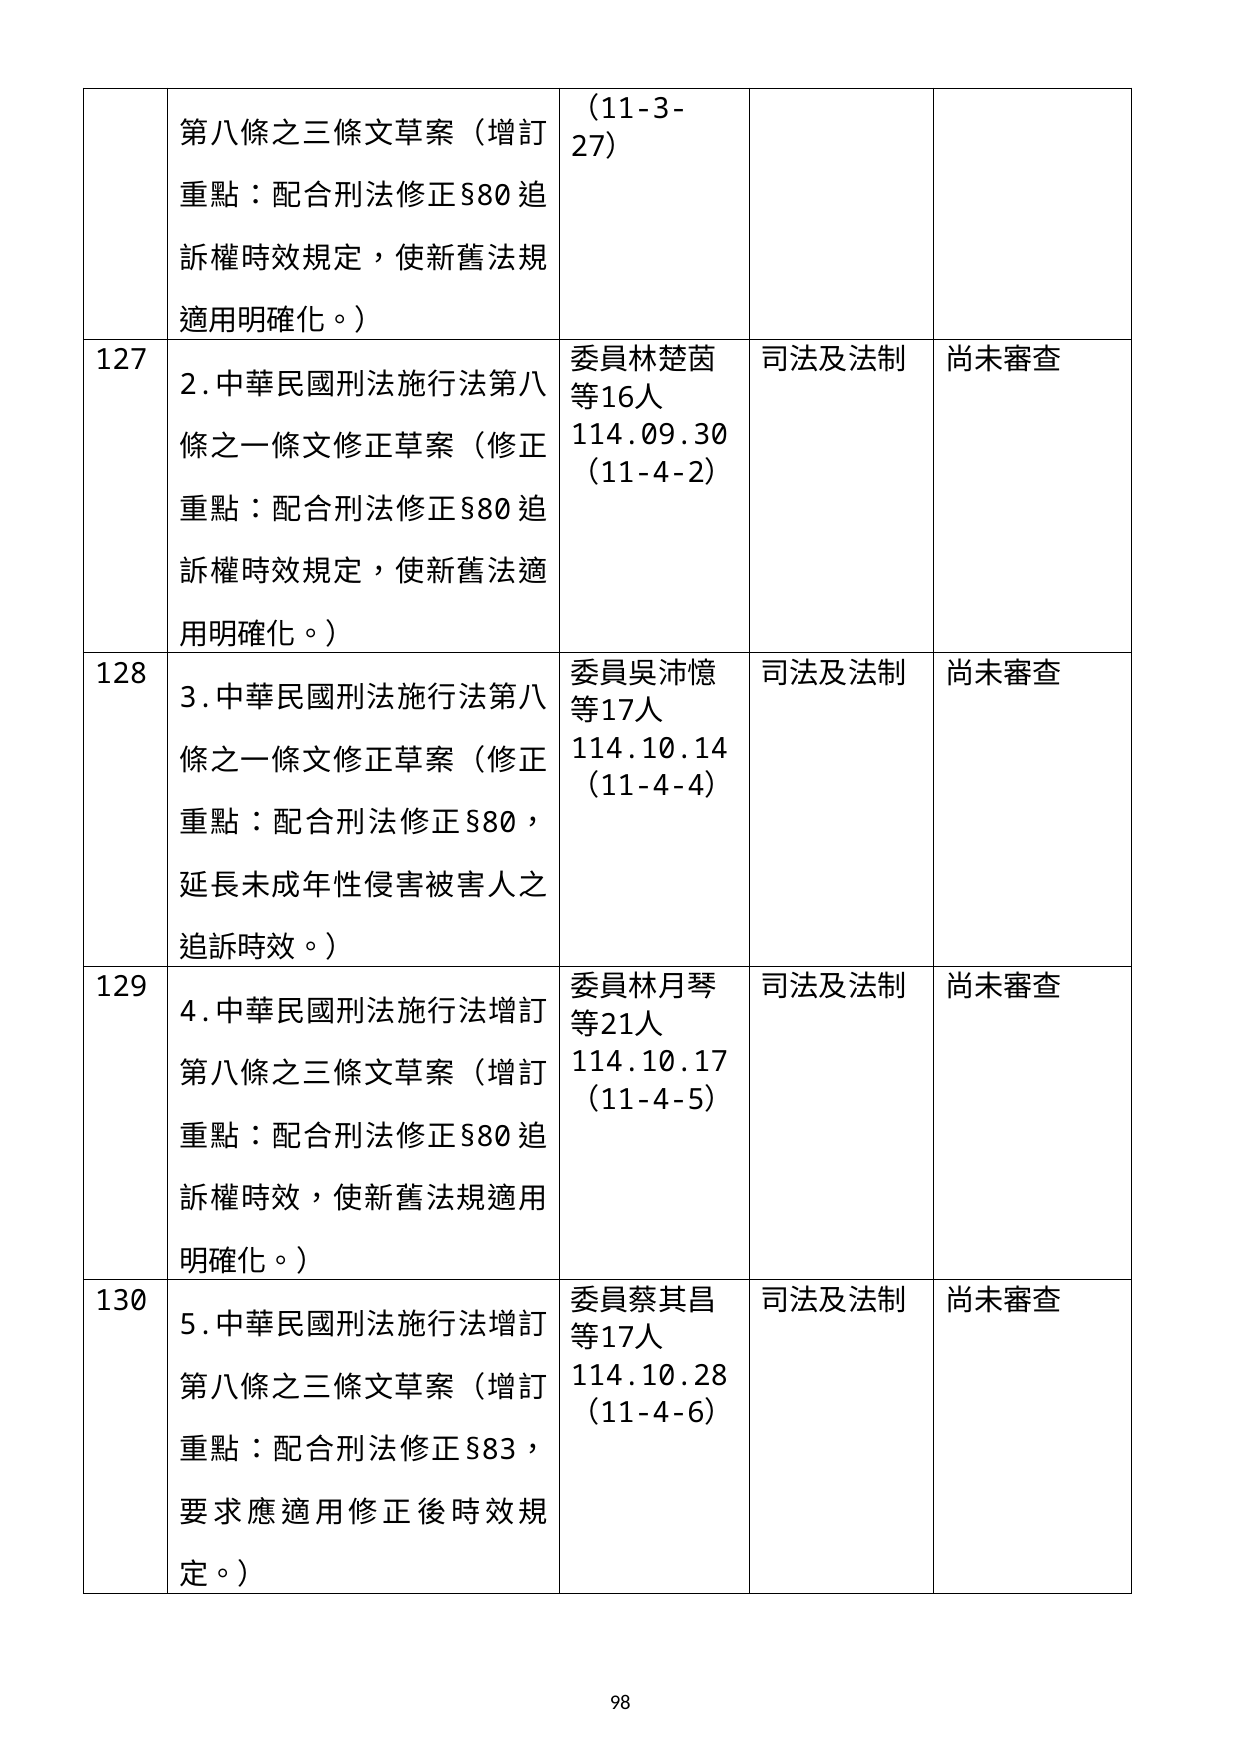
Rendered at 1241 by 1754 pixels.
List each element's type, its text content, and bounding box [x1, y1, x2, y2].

table_cell 2.中華民國刑法施行法第八條之一條文修正草案（修正重點：配合刑法修正§80追訴權時效規定，使新舊法適用明確化。） [168, 340, 559, 652]
table_cell 司法及法制 [750, 1280, 933, 1593]
table_cell （11-3-27） [560, 89, 749, 339]
table_cell 129 [84, 967, 167, 1279]
table_cell 3.中華民國刑法施行法第八條之一條文修正草案（修正重點：配合刑法修正§80，延長未成年性侵害被害人之追訴時效。） [168, 653, 559, 966]
table_cell 委員蔡其昌 等17人 114.10.28 （11-4-6） [560, 1280, 749, 1593]
table_cell 尚未審查 [934, 967, 1131, 1279]
table_cell 尚未審查 [934, 653, 1131, 966]
table_cell 司法及法制 [750, 340, 933, 652]
table_cell 委員林楚茵 等16人 114.09.30 （11-4-2） [560, 340, 749, 652]
table_cell 128 [84, 653, 167, 966]
table_cell 司法及法制 [750, 967, 933, 1279]
table_cell 委員林月琴 等21人 114.10.17 （11-4-5） [560, 967, 749, 1279]
table_cell 4.中華民國刑法施行法增訂第八條之三條文草案（增訂重點：配合刑法修正§80追訴權時效，使新舊法規適用明確化。） [168, 967, 559, 1279]
table_cell 尚未審查 [934, 1280, 1131, 1593]
table_cell 127 [84, 340, 167, 652]
table_cell 第八條之三條文草案（增訂重點：配合刑法修正§80追訴權時效規定，使新舊法規適用明確化。） [168, 89, 559, 339]
table_cell 130 [84, 1280, 167, 1593]
table_cell 司法及法制 [750, 653, 933, 966]
table_cell 委員吳沛憶 等17人 114.10.14 （11-4-4） [560, 653, 749, 966]
table_cell [84, 89, 167, 339]
table_cell 尚未審查 [934, 340, 1131, 652]
table_cell [750, 89, 933, 339]
table_cell [934, 89, 1131, 339]
table_cell 5.中華民國刑法施行法增訂第八條之三條文草案（增訂重點：配合刑法修正§83，要求應適用修正後時效規定。） [168, 1280, 559, 1593]
